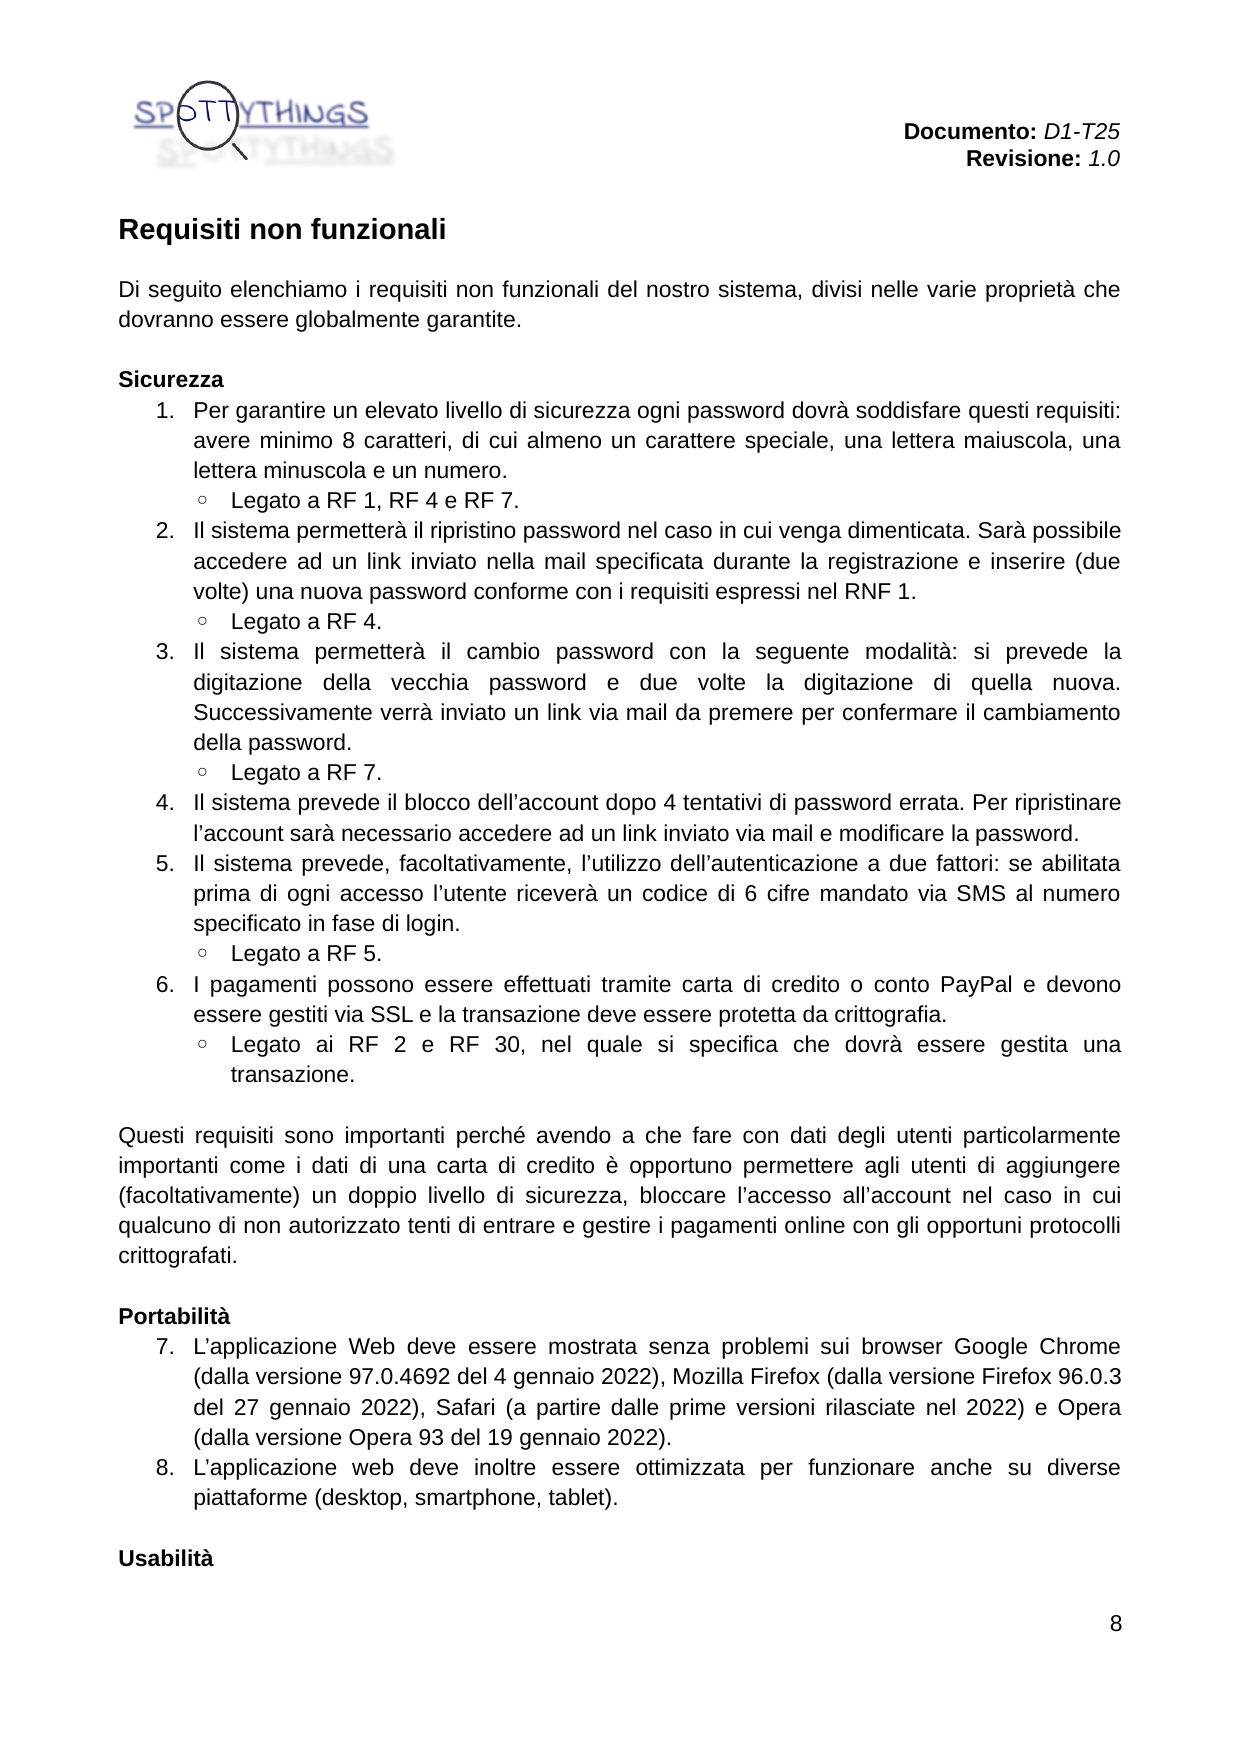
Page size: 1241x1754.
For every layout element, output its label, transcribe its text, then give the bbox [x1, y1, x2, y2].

list Il sistema prevede il blocco dell’account dopo 4 tentativi di password errata. Per ripristinare l’account sarà necessario accedere ad un link inviato via mail e modificare la password. [156, 789, 1122, 846]
text Portabilità [118, 1303, 1122, 1329]
list Legato ai RF 2 e RF 30, nel quale si specifica che dovrà essere gestita una transazione. [193, 1031, 1122, 1088]
list Il sistema permetterà il cambio password con la seguente modalità: si prevede la digitazione della vecchia password e due volte la digitazione di quella nuova. Successivamente verrà inviato un link via mail da premere per confermare il cambiamento della password. [156, 638, 1122, 755]
list Legato a RF 4. [193, 608, 1122, 634]
text Sicurezza [118, 366, 1122, 393]
list Il sistema prevede, facoltativamente, l’utilizzo dell’autenticazione a due fattori: se abilitata prima di ogni accesso l’utente riceverà un codice di 6 cifre mandato via SMS al numero specificato in fase di login. [156, 850, 1122, 937]
list Legato a RF 7. [193, 759, 1122, 786]
subtitle Requisiti non funzionali [118, 212, 1122, 246]
list Legato a RF 1, RF 4 e RF 7. [193, 487, 1122, 514]
list Per garantire un elevato livello di sicurezza ogni password dovrà soddisfare questi requisiti: avere minimo 8 caratteri, di cui almeno un carattere speciale, una lettera maiuscola, una lettera minuscola e un numero. [156, 397, 1122, 483]
list Il sistema permetterà il ripristino password nel caso in cui venga dimenticata. Sarà possibile accedere ad un link inviato nella mail specificata durante la registrazione e inserire (due volte) una nuova password conforme con i requisiti espressi nel RNF 1. [156, 517, 1122, 604]
text Di seguito elenchiamo i requisiti non funzionali del nostro sistema, divisi nelle varie proprietà che dovranno essere globalmente garantite. [118, 276, 1122, 332]
list L’applicazione Web deve essere mostrata senza problemi sui browser Google Chrome (dalla versione 97.0.4692 del 4 gennaio 2022), Mozilla Firefox (dalla versione Firefox 96.0.3 del 27 gennaio 2022), Safari (a partire dalle prime versioni rilasciate nel 2022) e Opera (dalla versione Opera 93 del 19 gennaio 2022). [156, 1333, 1122, 1450]
text Questi requisiti sono importanti perché avendo a che fare con dati degli utenti particolarmente importanti come i dati di una carta di credito è opportuno permettere agli utenti di aggiungere (facoltativamente) un doppio livello di sicurezza, bloccare l’accesso all’account nel caso in cui qualcuno di non autorizzato tenti di entrare e gestire i pagamenti online con gli opportuni protocolli crittografati. [118, 1122, 1122, 1269]
list L’applicazione web deve inoltre essere ottimizzata per funzionare anche su diverse piattaforme (desktop, smartphone, tablet). [156, 1454, 1122, 1511]
text Usabilità [118, 1544, 1122, 1571]
list I pagamenti possono essere effettuati tramite carta di credito o conto PayPal e devono essere gestiti via SSL e la transazione deve essere protetta da crittografia. [156, 971, 1122, 1027]
picture [123, 73, 399, 187]
list Legato a RF 5. [193, 940, 1122, 967]
